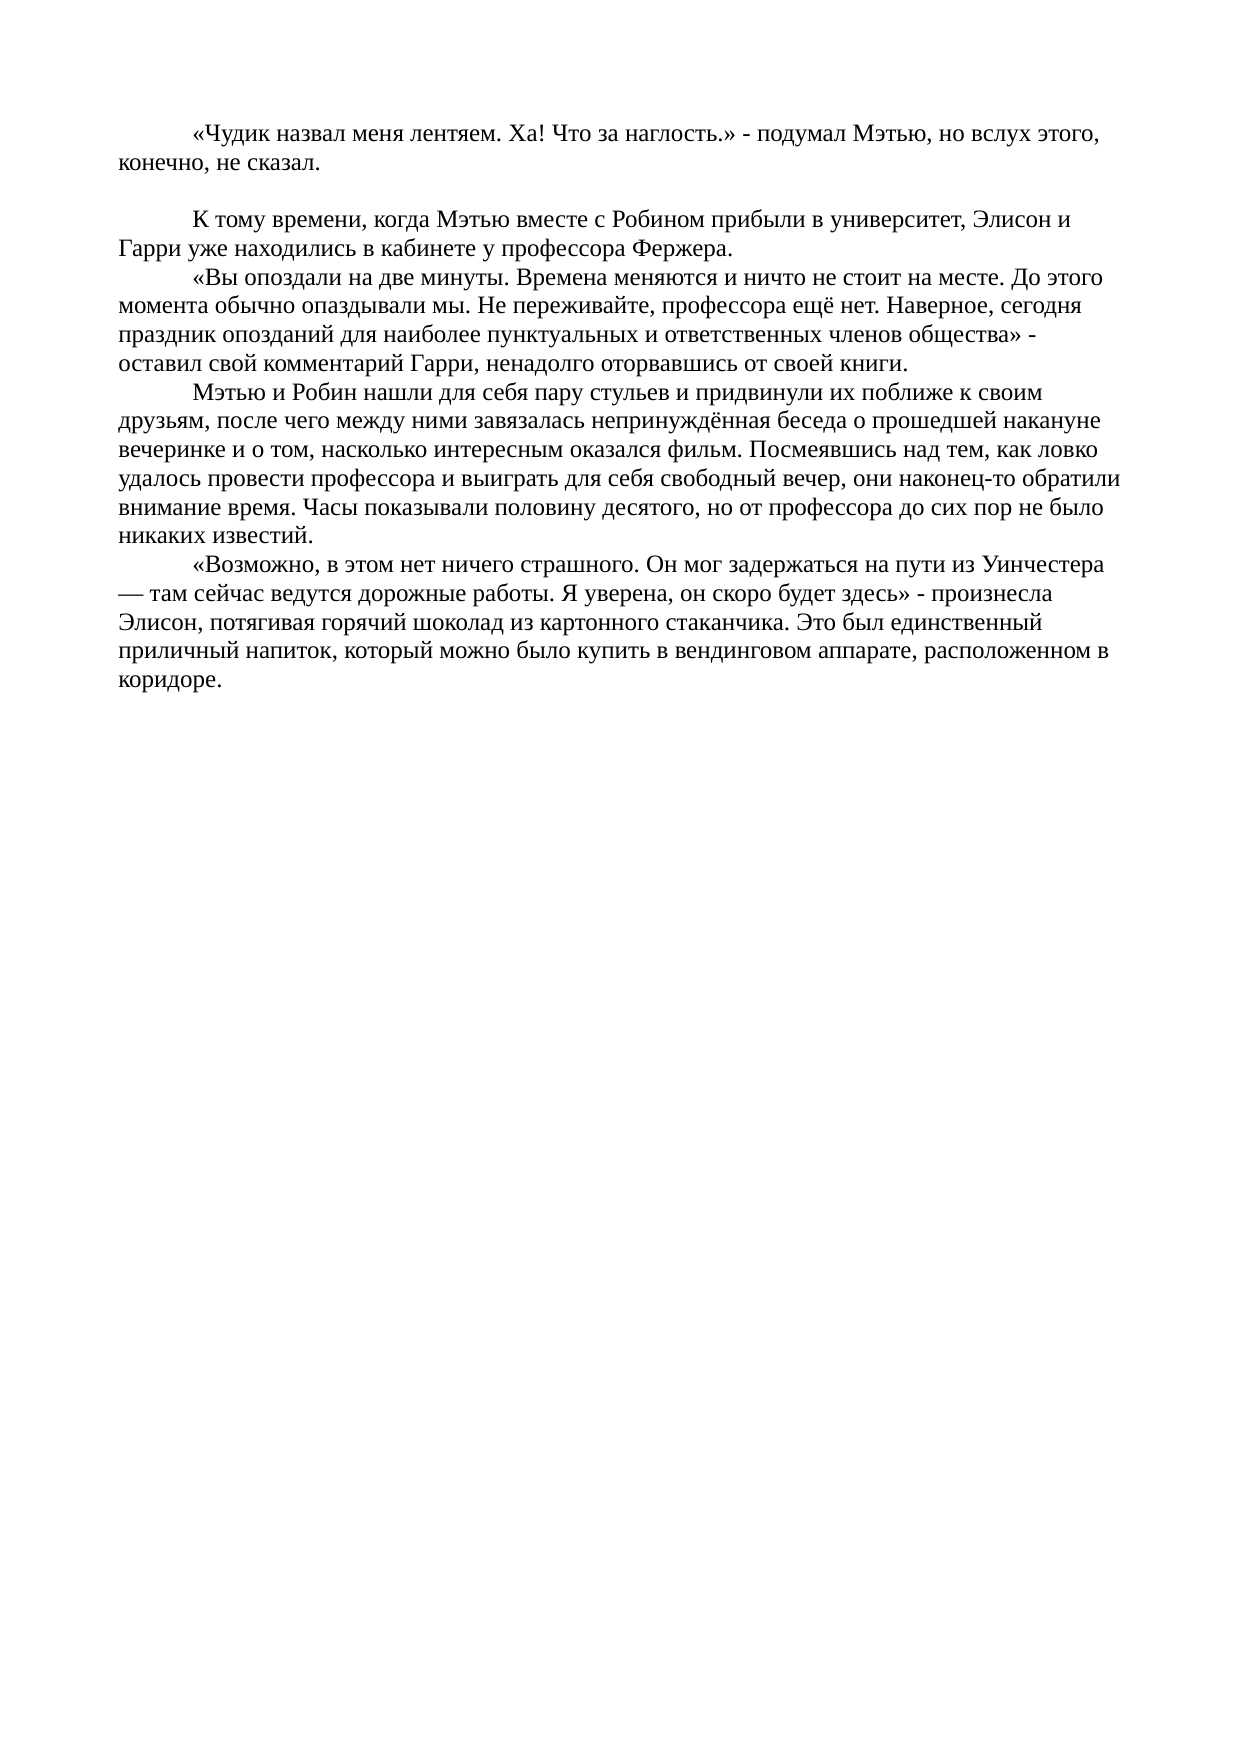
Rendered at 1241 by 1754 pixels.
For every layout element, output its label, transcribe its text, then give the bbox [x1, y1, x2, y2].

text «Возможно, в этом нет ничего страшного. Он мог задержаться на пути из Уинчестера — там сейчас ведутся дорожные работы. Я уверена, он скоро будет здесь» - произнесла Элисон, потягивая горячий шоколад из картонного стаканчика. Это был единственный приличный напиток, который можно было купить в вендинговом аппарате, расположенном в коридоре. [118, 549, 1122, 693]
text К тому времени, когда Мэтью вместе с Робином прибыли в университет, Элисон и Гарри уже находились в кабинете у профессора Фержера. [118, 204, 1122, 262]
text Мэтью и Робин нашли для себя пару стульев и придвинули их поближе к своим друзьям, после чего между ними завязалась непринуждённая беседа о прошедшей накануне вечеринке и о том, насколько интересным оказался фильм. Посмеявшись над тем, как ловко удалось провести профессора и выиграть для себя свободный вечер, они наконец-то обратили внимание время. Часы показывали половину десятого, но от профессора до сих пор не было никаких известий. [118, 377, 1122, 549]
text «Вы опоздали на две минуты. Времена меняются и ничто не стоит на месте. До этого момента обычно опаздывали мы. Не переживайте, профессора ещё нет. Наверное, сегодня праздник опозданий для наиболее пунктуальных и ответственных членов общества» - оставил свой комментарий Гарри, ненадолго оторвавшись от своей книги. [118, 262, 1122, 377]
text «Чудик назвал меня лентяем. Ха! Что за наглость.» - подумал Мэтью, но вслух этого, конечно, не сказал. [118, 118, 1122, 176]
